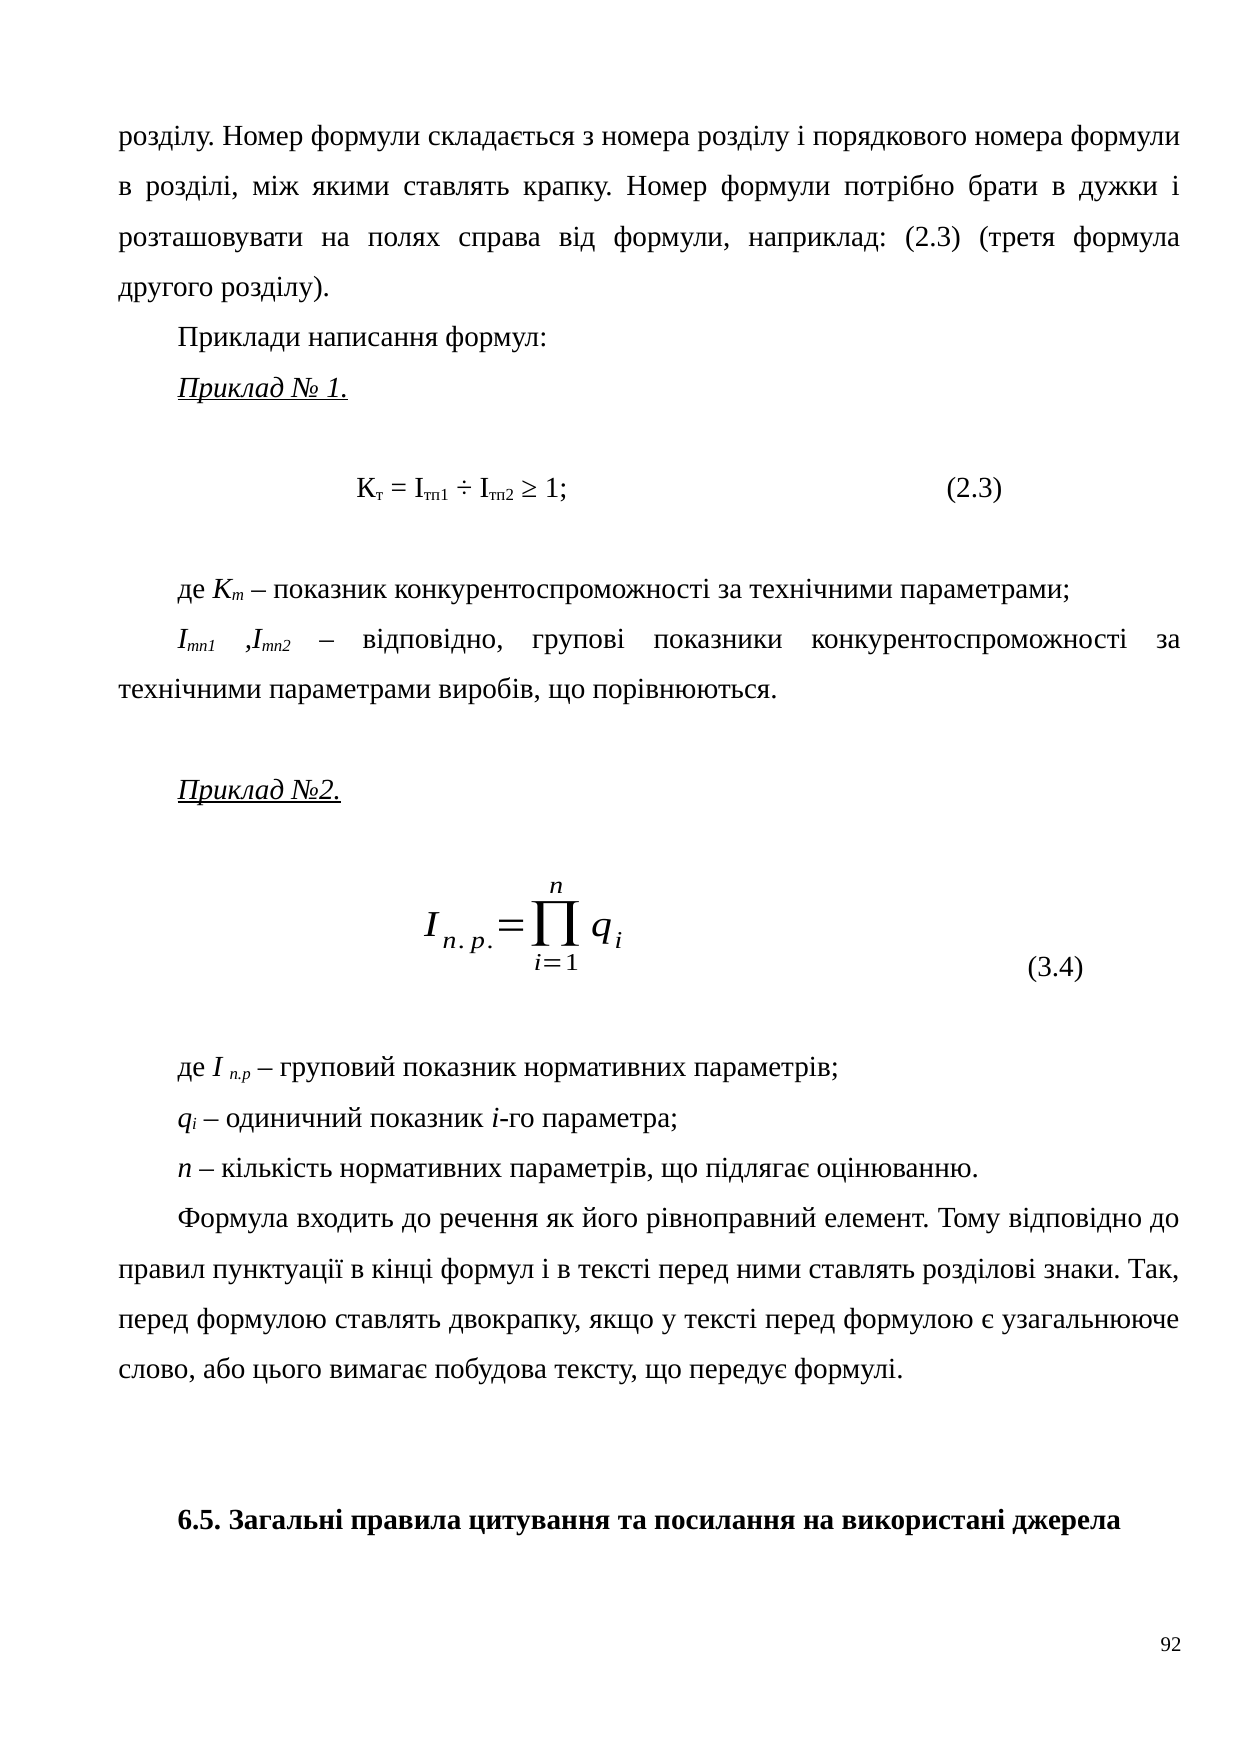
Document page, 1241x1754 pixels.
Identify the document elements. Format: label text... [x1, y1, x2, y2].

text n – кількість нормативних параметрів, що підлягає оцінюванню. [118, 1150, 1181, 1184]
text Кт = Ітп1 ÷ Ітп2 ≥ 1; (2.3) [118, 470, 1181, 504]
text Приклад №2. [118, 772, 1181, 806]
text Формула входить до речення як його рівноправний елемент. Тому відповідно до правил пунктуації в кінці формул і в тексті перед ними ставлять розділові знаки. Так, перед формулою ставлять двокрапку, якщо у тексті перед формулою є узагальнююче слово, або цього вимагає побудова тексту, що передує формулі. [118, 1201, 1181, 1385]
text де Кт – показник конкурентоспроможності за технічними параметрами; [118, 571, 1181, 604]
text Приклади написання формул: [118, 319, 1181, 353]
text де І п.р – груповий показник нормативних параметрів; [118, 1049, 1181, 1083]
text Ітп1 ,Ітп2 – відповідно, групові показники конкурентоспроможності за технічними параметрами виробів, що порівнюються. [118, 621, 1181, 705]
text 6.5. Загальні правила цитування та посилання на використані джерела [118, 1502, 1181, 1536]
text Приклад № 1. [118, 370, 1181, 403]
text розділу. Номер формули складається з номера розділу і порядкового номера формули в розділі, між якими ставлять крапку. Номер формули потрібно брати в дужки і розташовувати на полях справа від формули, наприклад: (2.3) (третя формула другого розділу). [118, 118, 1181, 303]
text qi – одиничний показник і-го параметра; [118, 1100, 1181, 1133]
text (3.4) [118, 873, 1181, 982]
